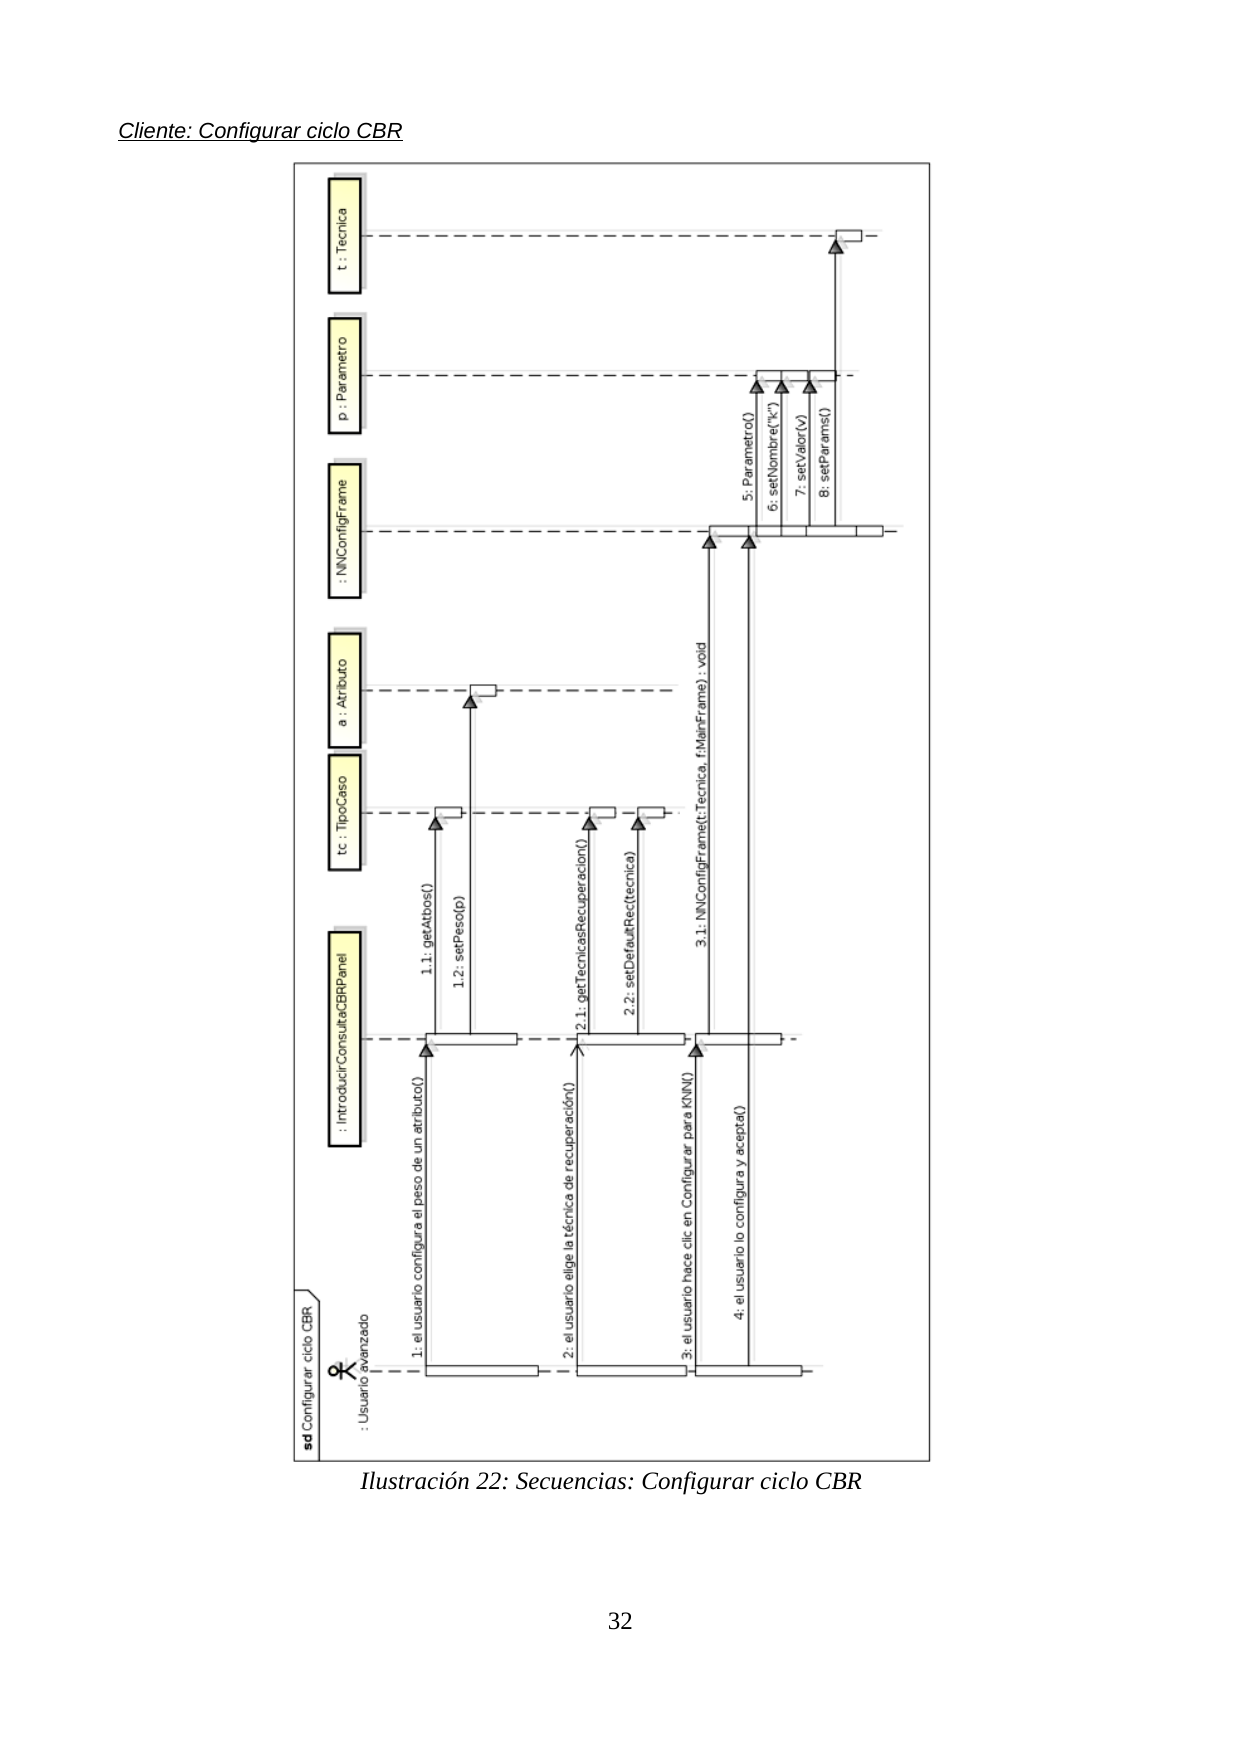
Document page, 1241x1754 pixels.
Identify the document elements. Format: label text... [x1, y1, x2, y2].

subtitle Cliente: Configurar ciclo CBR [118, 118, 1122, 143]
text Ilustración 22: Secuencias: Configurar ciclo CBR [291, 1467, 934, 1495]
subtitle [291, 152, 934, 161]
picture [290, 161, 934, 1467]
